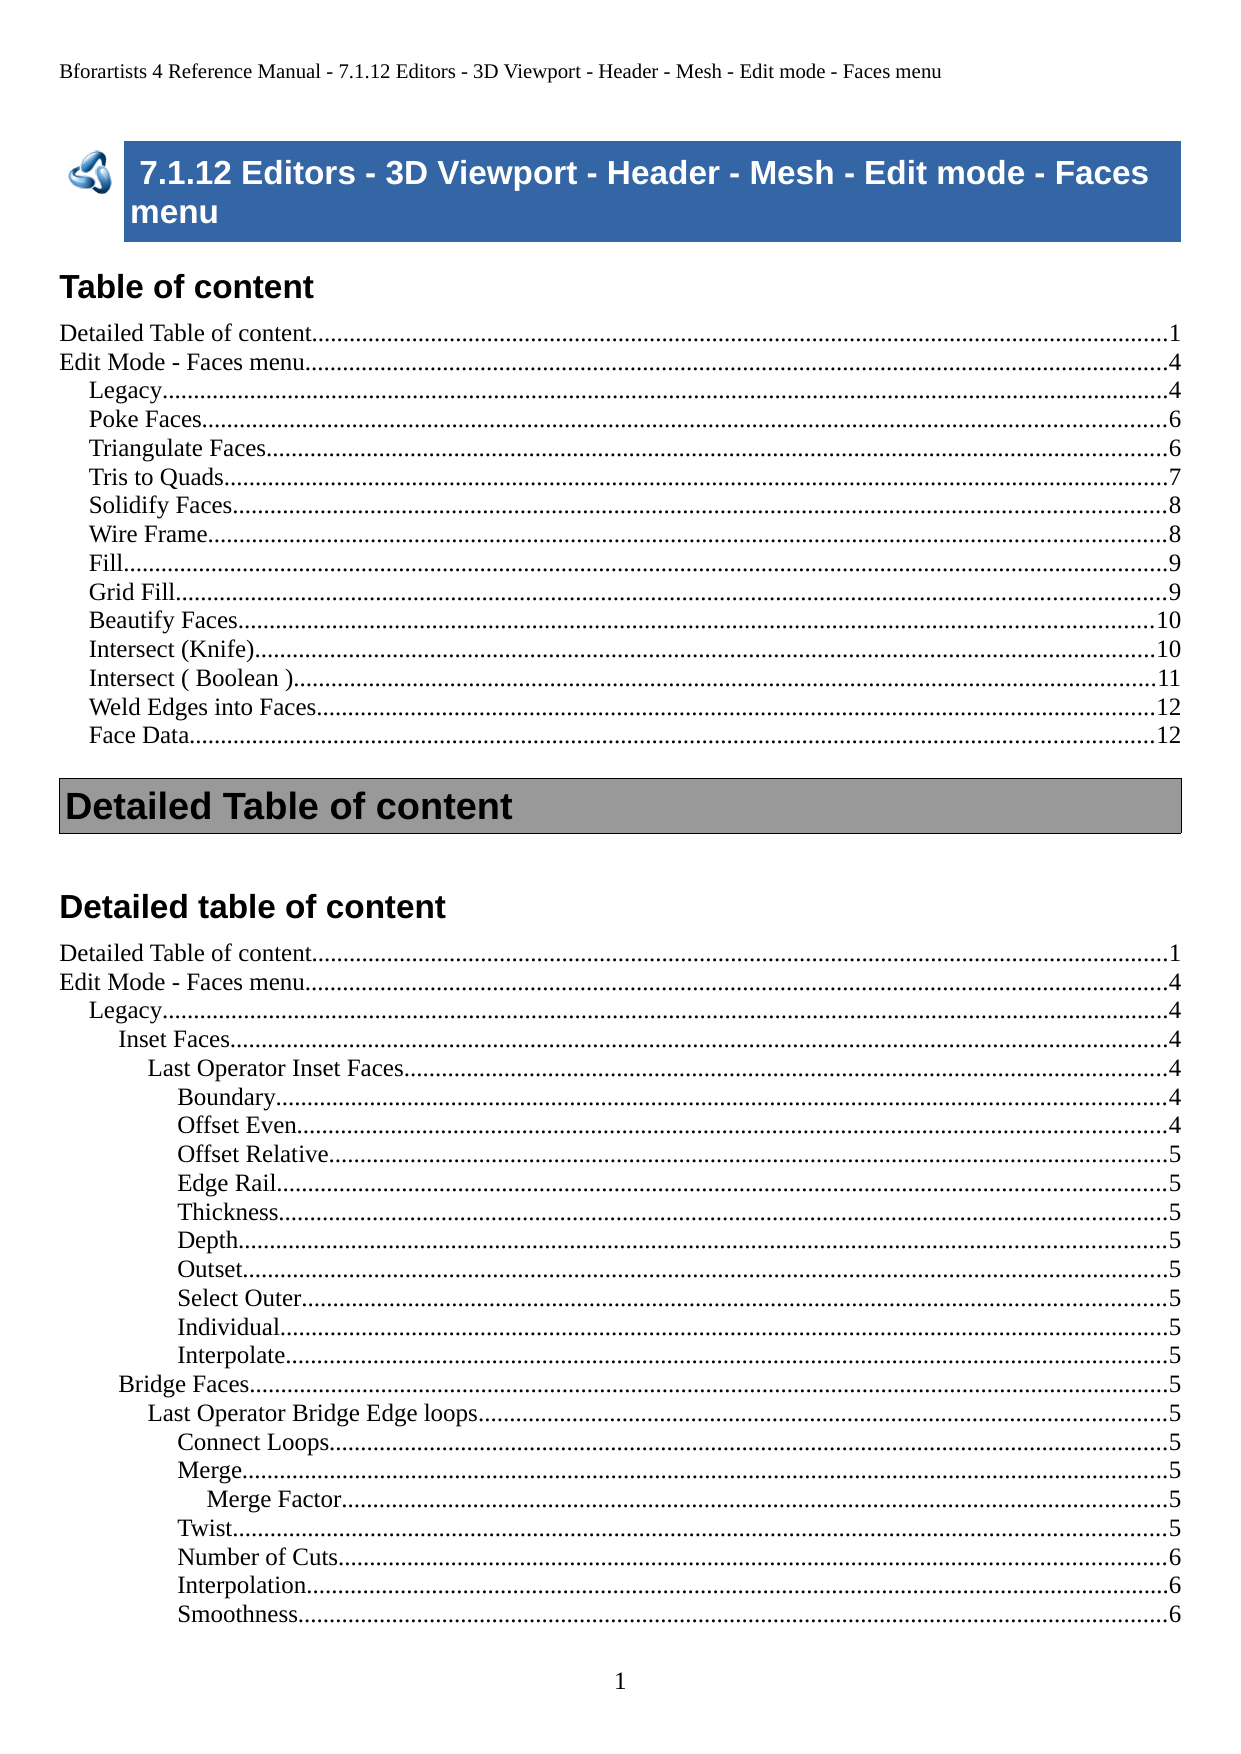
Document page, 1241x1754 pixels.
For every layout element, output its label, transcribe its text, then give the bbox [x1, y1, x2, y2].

text Edge Rail 5 [177, 1168, 1181, 1197]
text Twist 5 [177, 1513, 1181, 1542]
text Poke Faces 6 [88, 404, 1181, 433]
subtitle Table of content [59, 267, 1181, 305]
text Depth 5 [177, 1225, 1181, 1254]
subtitle Detailed table of content [59, 887, 1181, 925]
text Interpolate 5 [177, 1340, 1181, 1369]
text Merge Factor 5 [206, 1484, 1181, 1513]
text Detailed Table of content 1 [59, 938, 1181, 967]
table_header Detailed Table of content [60, 779, 1181, 833]
text Face Data 12 [88, 720, 1181, 749]
text Edit Mode - Faces menu 4 [59, 967, 1181, 995]
table_header [59, 141, 124, 242]
text Solidify Faces 8 [88, 490, 1181, 519]
text Intersect (Knife) 10 [88, 634, 1181, 663]
text Bridge Faces 5 [118, 1369, 1181, 1398]
text Individual 5 [177, 1312, 1181, 1340]
table_header 7.1.12 Editors - 3D Viewport - Header - Mesh - Edit mode - Faces menu [124, 141, 1181, 242]
text Grid Fill 9 [88, 577, 1181, 605]
text Smoothness 6 [177, 1599, 1181, 1628]
text Interpolation 6 [177, 1570, 1181, 1599]
text Last Operator Inset Faces 4 [147, 1053, 1181, 1082]
text Legacy 4 [88, 375, 1181, 404]
text Merge 5 [177, 1455, 1181, 1484]
text Edit Mode - Faces menu 4 [59, 347, 1181, 375]
text Inset Faces 4 [118, 1024, 1181, 1053]
text Triangulate Faces 6 [88, 433, 1181, 462]
text Number of Cuts 6 [177, 1542, 1181, 1570]
text Tris to Quads 7 [88, 462, 1181, 490]
text Intersect ( Boolean ) 11 [88, 663, 1181, 692]
text Beautify Faces 10 [88, 605, 1181, 634]
picture [65, 147, 114, 197]
text Legacy 4 [88, 995, 1181, 1024]
text Boundary 4 [177, 1082, 1181, 1110]
text Wire Frame 8 [88, 519, 1181, 548]
text Weld Edges into Faces 12 [88, 692, 1181, 720]
text Select Outer 5 [177, 1283, 1181, 1312]
text Outset 5 [177, 1254, 1181, 1283]
text Thickness 5 [177, 1197, 1181, 1225]
text Detailed Table of content 1 [59, 318, 1181, 347]
text Last Operator Bridge Edge loops 5 [147, 1398, 1181, 1427]
text Connect Loops 5 [177, 1427, 1181, 1455]
text Offset Relative 5 [177, 1139, 1181, 1168]
text Fill 9 [88, 548, 1181, 577]
text Offset Even 4 [177, 1110, 1181, 1139]
